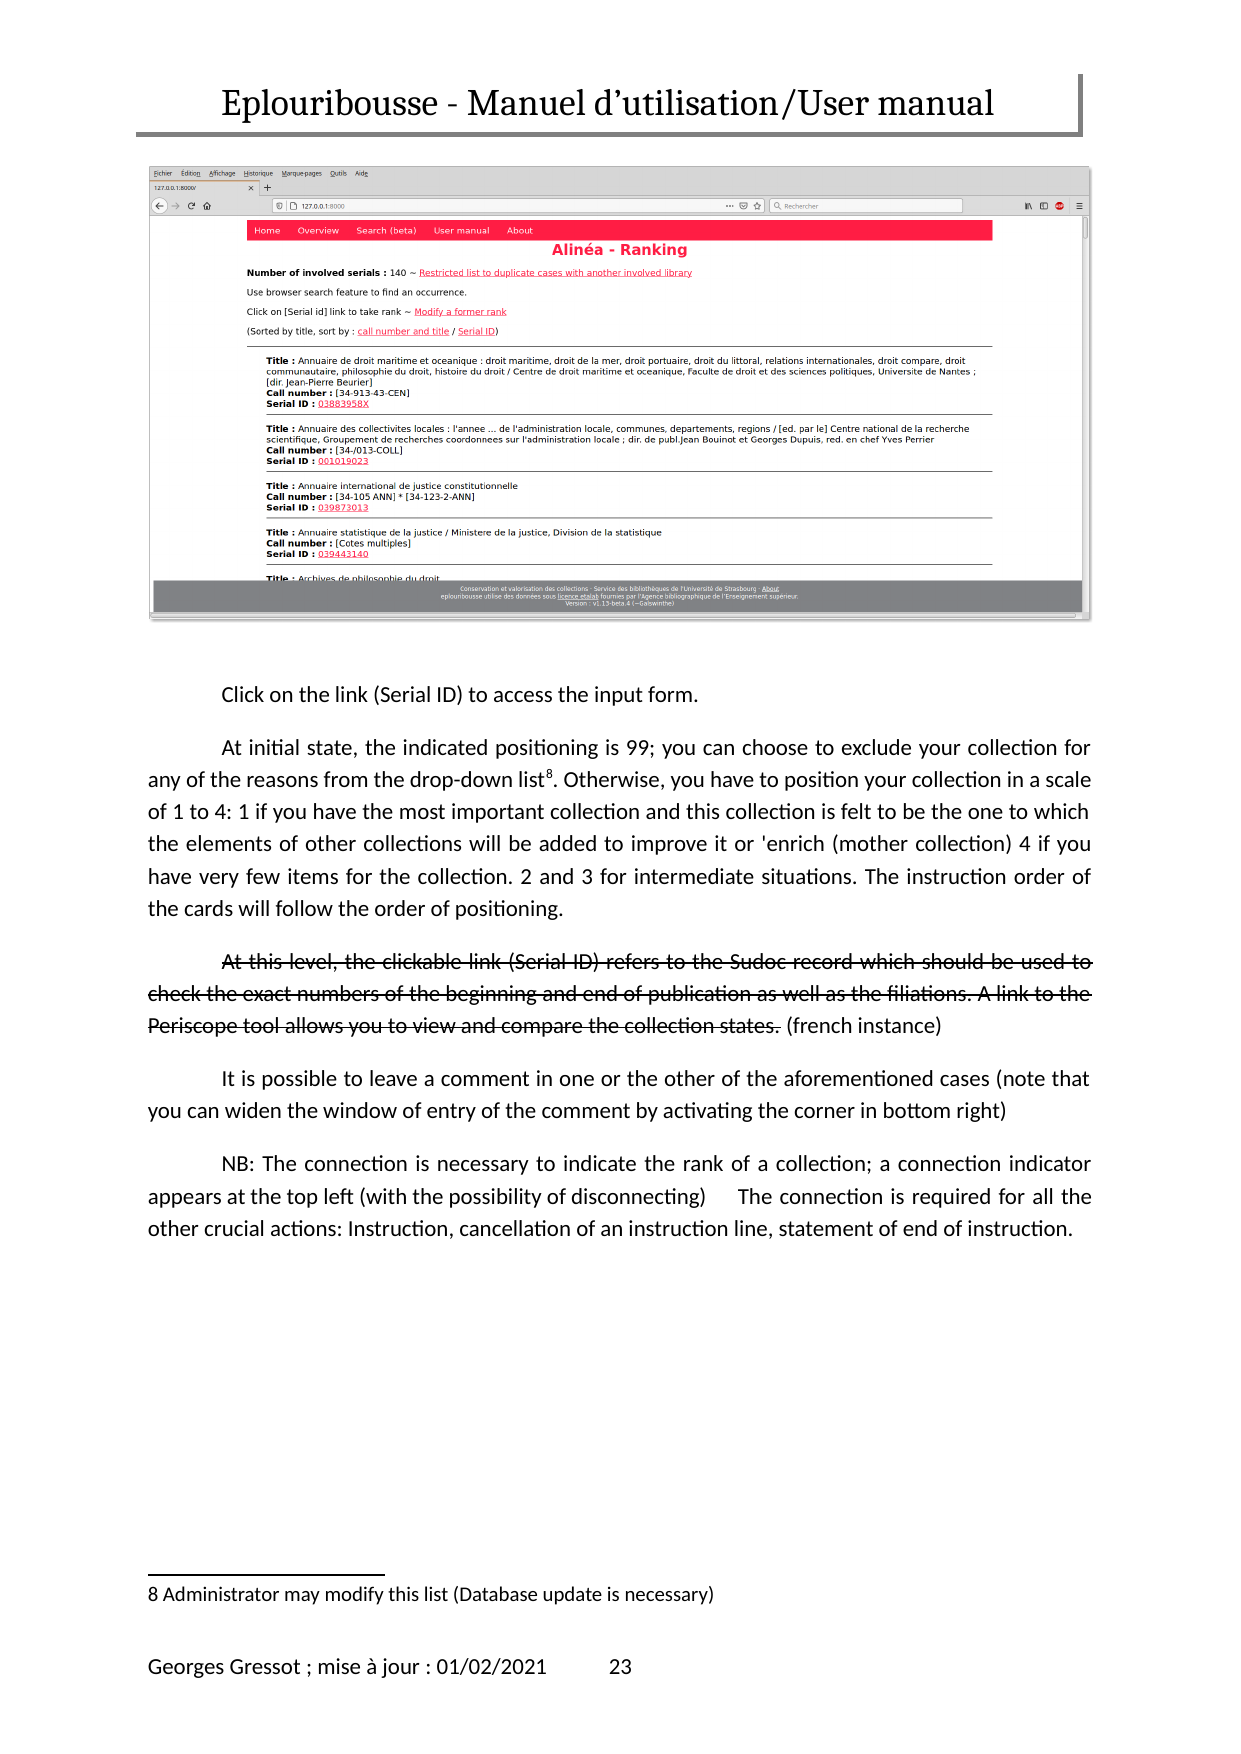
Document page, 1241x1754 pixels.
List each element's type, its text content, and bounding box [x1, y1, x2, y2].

text At this level, the clickable link (Serial ID) refers to the Sudoc record which should be used to check the exact numbers of the beginning and end of publication as well as the filiations. A link to the Periscope tool allows you to view and compare the collection states. (french instance) [148, 947, 1093, 1039]
picture [147, 164, 1093, 623]
text Click on the link (Serial ID) to access the input form. [148, 680, 1093, 708]
text It is possible to leave a comment in one or the other of the aforementioned cases (note that you can widen the window of entry of the comment by activating the corner in bottom right) [148, 1064, 1093, 1124]
text NB: The connection is necessary to indicate the rank of a collection; a connection indicator appears at the top left (with the possibility of disconnecting) The connection is required for all the other crucial actions: Instruction, cancellation of an instruction line, statement of end of instruction. [148, 1149, 1093, 1242]
text At initial state, the indicated positioning is 99; you can choose to exclude your collection for any of the reasons from the drop-down list. Otherwise, you have to position your collection in a scale of 1 to 4: 1 if you have the most important collection and this collection is felt to be the one to which the elements of other collections will be added to improve it or 'enrich (mother collection) 4 if you have very few items for the collection. 2 and 3 for intermediate situations. The instruction order of the cards will follow the order of positioning. [148, 733, 1093, 922]
text Administrator may modify this list (Database update is necessary) [148, 1581, 1093, 1606]
